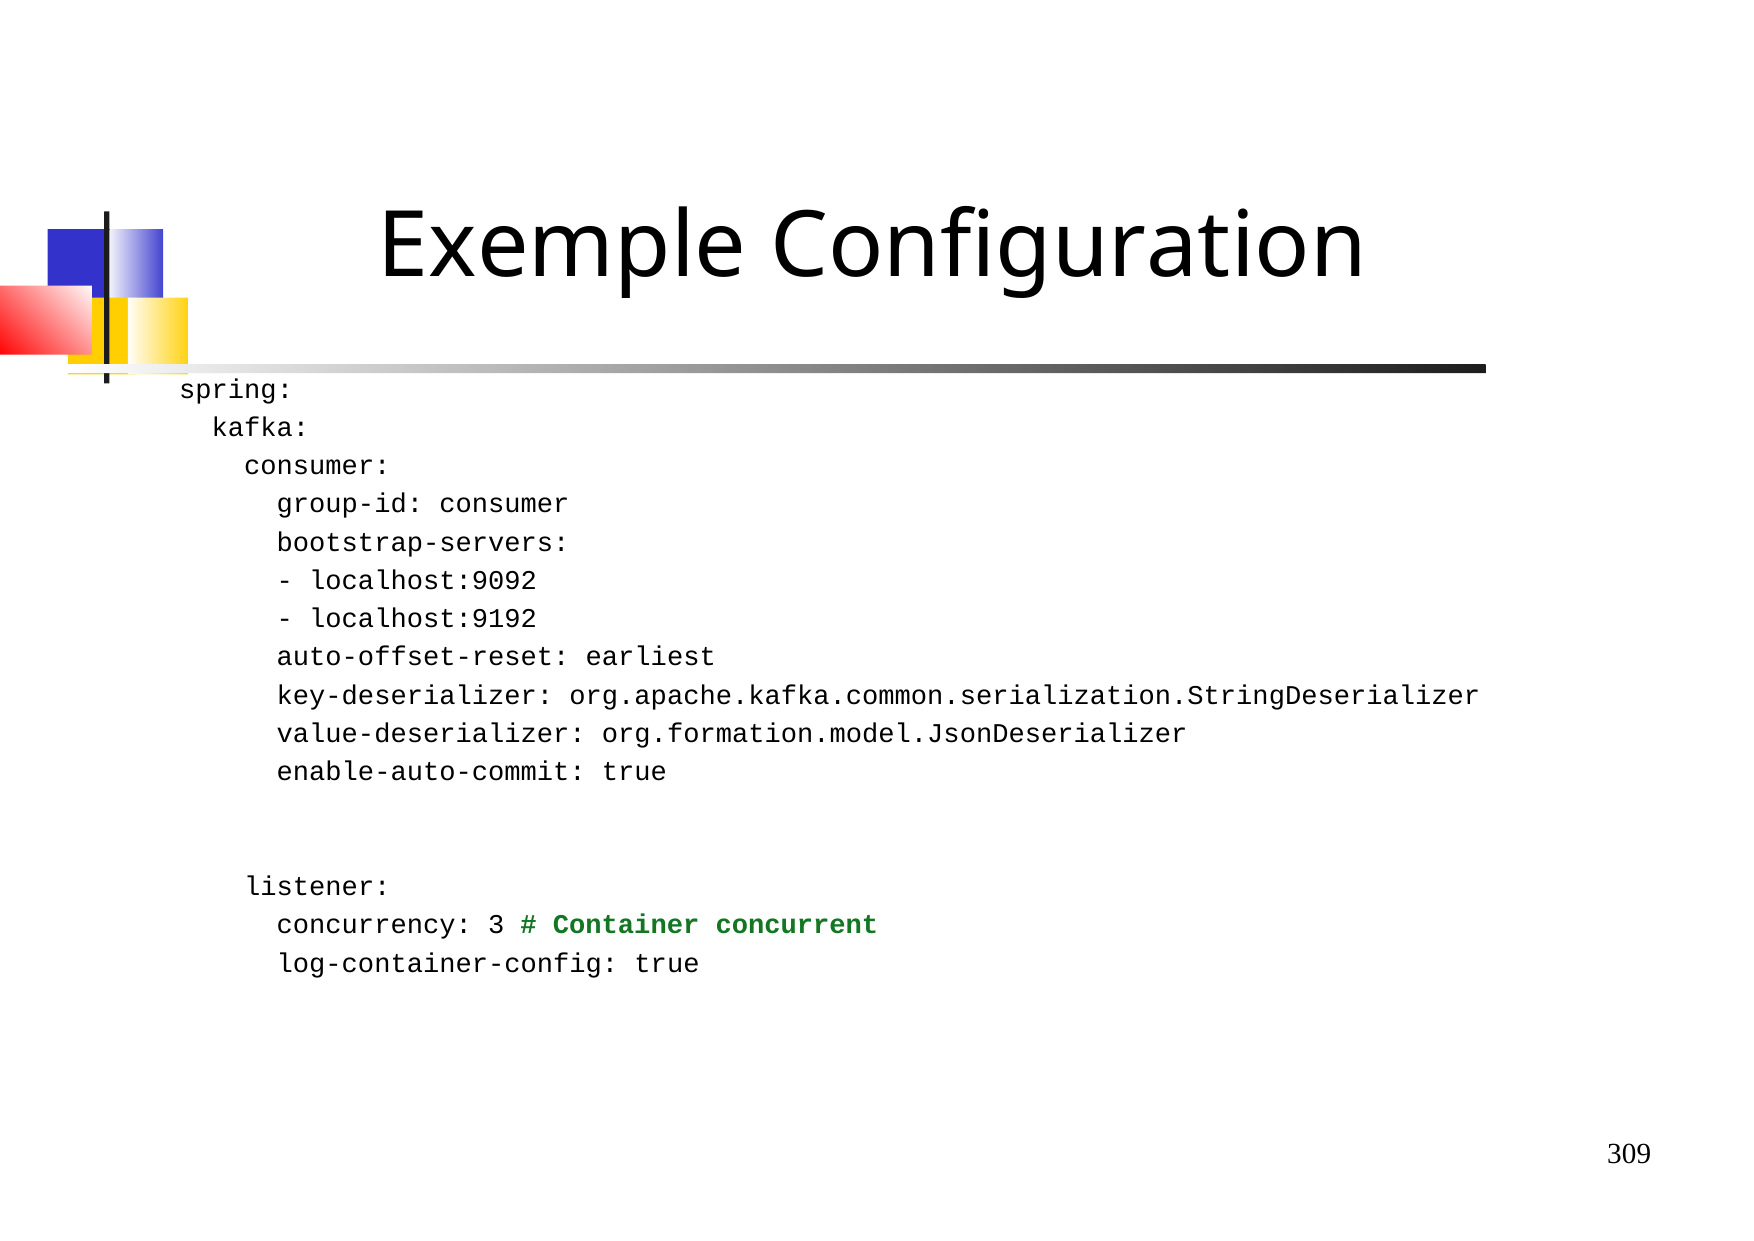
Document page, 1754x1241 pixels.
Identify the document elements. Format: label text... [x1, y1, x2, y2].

list spring: kafka: consumer: group-id: consumer bootstrap-servers: - localhost:9092 - localhost:9192 auto-offset-reset: earliest key-deserializer: org.apache.kafka.common.serialization.StringDeserializer value-deserializer: org.formation.model.JsonDeserializer enable-auto-commit: true listener: concurrency: 3 # Container concurrent log-container-config: true [179, 371, 1567, 1091]
title Exemple Configuration [179, 139, 1567, 351]
